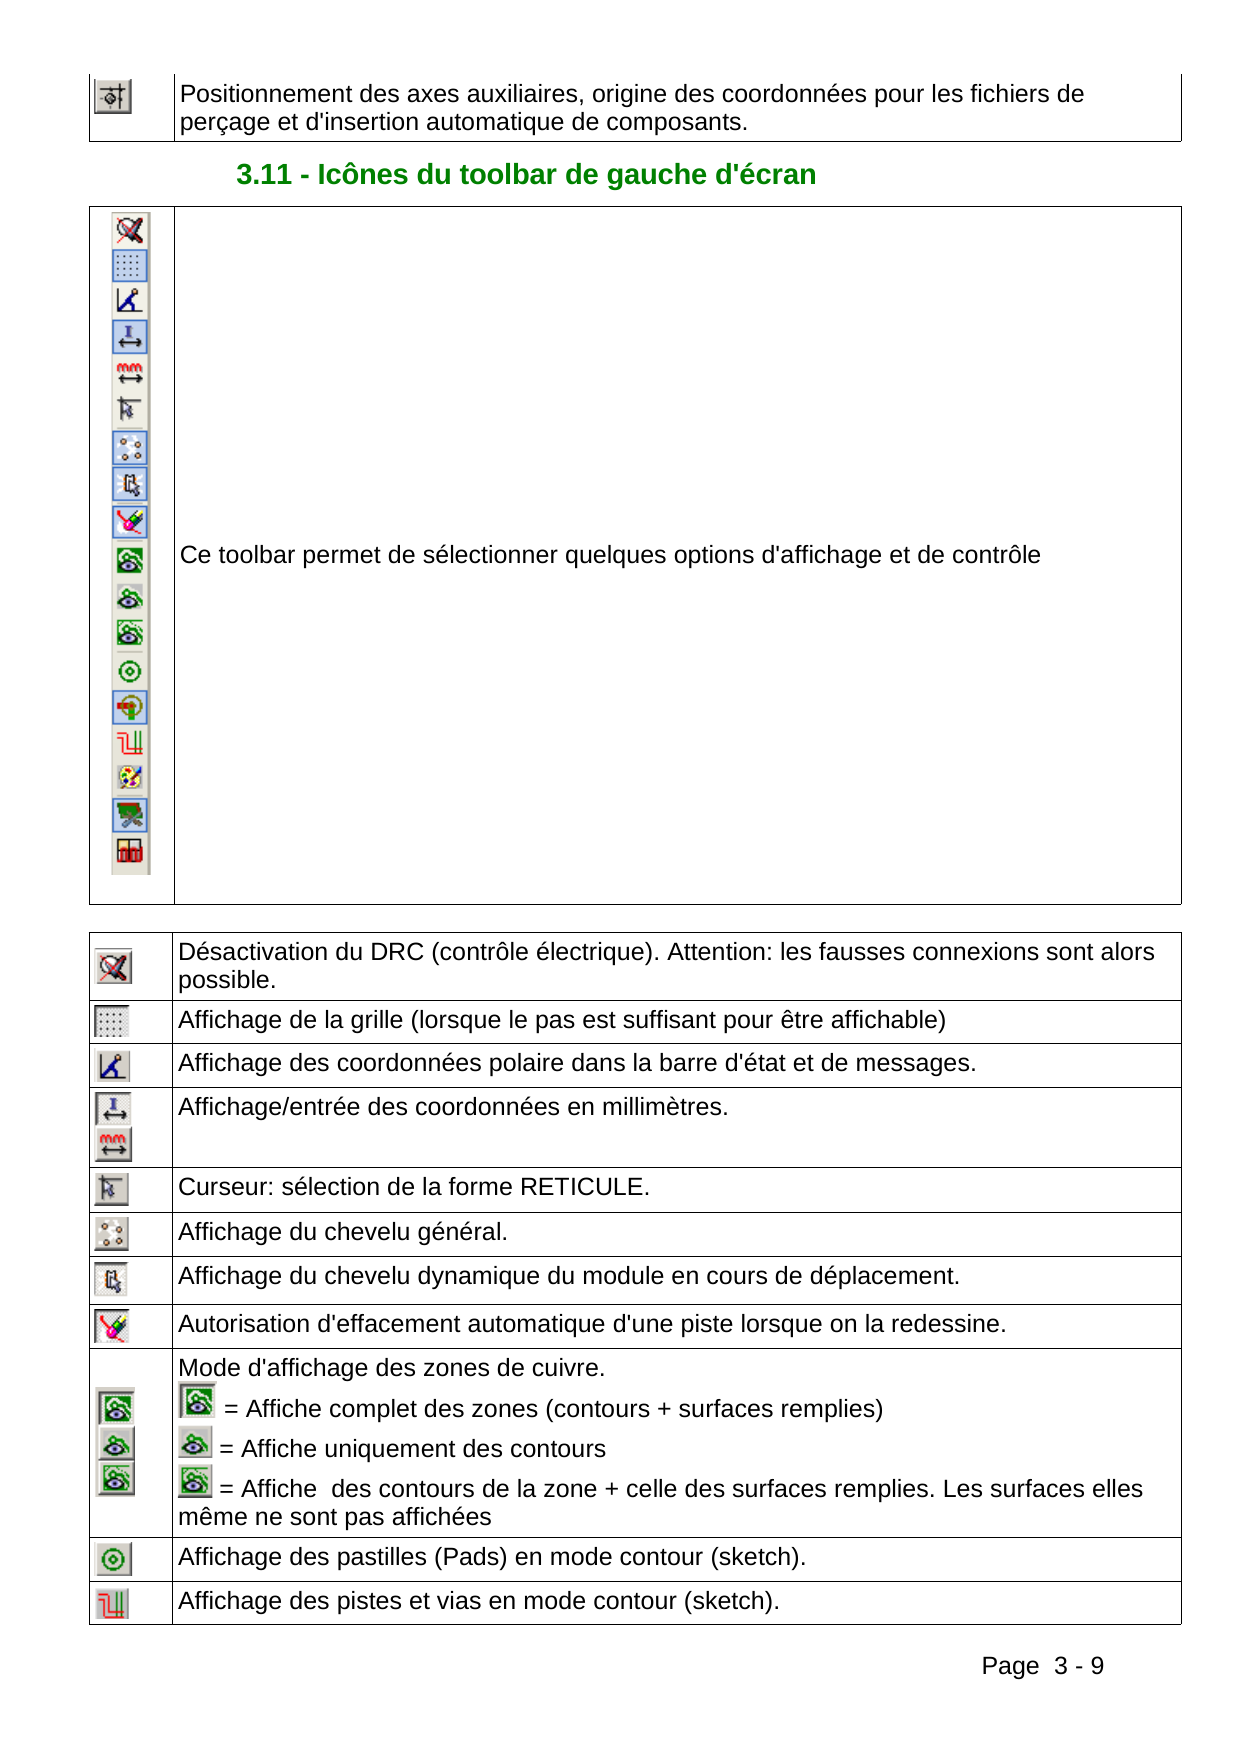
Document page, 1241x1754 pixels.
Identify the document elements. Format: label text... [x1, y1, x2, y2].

picture [94, 79, 132, 114]
table_header [90, 933, 172, 1000]
picture [177, 1463, 213, 1498]
table_cell Mode d'affichage des zones de cuivre. = Affiche complet des zones (contours + surfaces remplies) = Affiche uniquement des contours = Affiche des contours de la zone + celle des surfaces remplies. Les surfaces elles même ne sont pas affichées [173, 1349, 1181, 1537]
table_header [90, 207, 174, 904]
table_header Désactivation du DRC (contrôle électrique). Attention: les fausses connexions sont alors possible. [173, 933, 1181, 1000]
table_cell Affichage des pastilles (Pads) en mode contour (sketch). [173, 1538, 1181, 1581]
picture [94, 1217, 129, 1251]
table_cell [90, 1044, 172, 1087]
picture [94, 1092, 133, 1162]
picture [94, 1542, 133, 1576]
picture [94, 1387, 135, 1497]
picture [177, 1423, 213, 1458]
table_cell [90, 1538, 172, 1581]
table_cell Affichage de la grille (lorsque le pas est suffisant pour être affichable) [173, 1001, 1181, 1043]
table_cell [90, 1213, 172, 1256]
table_cell Positionnement des axes auxiliaires, origine des coordonnées pour les fichiers de perçage et d'insertion automatique de composants. [175, 74, 1181, 141]
table_cell Affichage/entrée des coordonnées en millimètres. [173, 1088, 1181, 1167]
table_cell [90, 74, 174, 141]
table_cell Affichage du chevelu dynamique du module en cours de déplacement. [173, 1257, 1181, 1304]
picture [111, 212, 151, 875]
table_cell Affichage des pistes et vias en mode contour (sketch). [173, 1582, 1181, 1624]
table_cell Affichage des coordonnées polaire dans la barre d'état et de messages. [173, 1044, 1181, 1087]
table_cell [90, 1001, 172, 1043]
picture [177, 1381, 217, 1418]
table_cell [90, 1257, 172, 1304]
table_cell [90, 1349, 172, 1537]
picture [94, 948, 133, 984]
table_cell [90, 1168, 172, 1212]
table_cell Autorisation d'effacement automatique d'une piste lorsque on la redessine. [173, 1305, 1181, 1348]
table_cell Affichage du chevelu général. [173, 1213, 1181, 1256]
table_cell [90, 1305, 172, 1348]
picture [94, 1048, 131, 1082]
picture [94, 1262, 129, 1298]
table_cell Curseur: sélection de la forme RETICULE. [173, 1168, 1181, 1212]
table_cell [90, 1088, 172, 1167]
subtitle Icônes du toolbar de gauche d'écran [162, 158, 1181, 190]
table_cell [90, 1582, 172, 1624]
picture [94, 1173, 129, 1206]
table_header Ce toolbar permet de sélectionner quelques options d'affichage et de contrôle [175, 207, 1181, 904]
